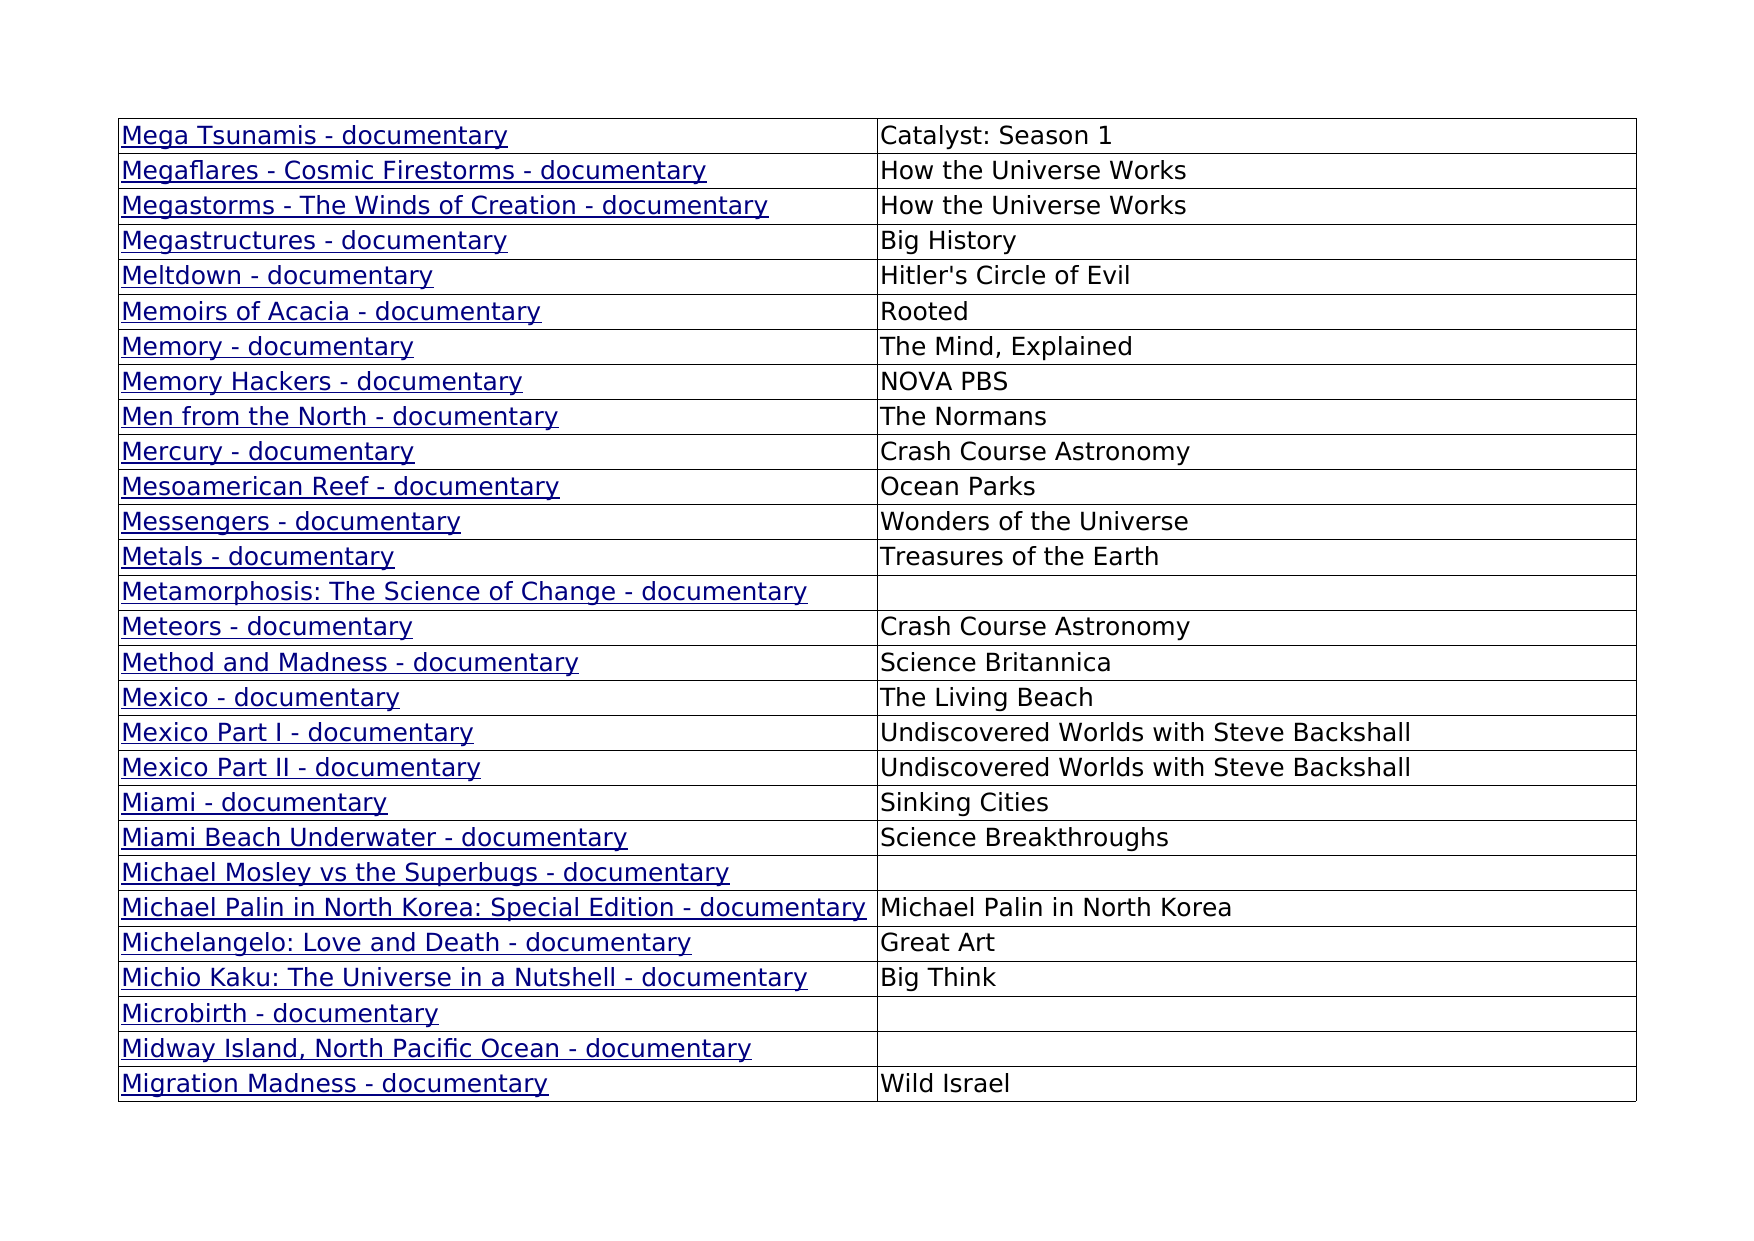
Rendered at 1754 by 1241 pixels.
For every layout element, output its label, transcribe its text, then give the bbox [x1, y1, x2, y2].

table_cell Science Britannica [878, 646, 1636, 680]
table_cell Catalyst: Season 1 [878, 119, 1636, 153]
table_cell Metals - documentary [119, 540, 877, 574]
table_cell [878, 576, 1636, 609]
table_cell Men from the North - documentary [119, 400, 877, 434]
table_cell Science Breakthroughs [878, 821, 1636, 855]
table_cell Treasures of the Earth [878, 540, 1636, 574]
table_cell Mexico Part II - documentary [119, 751, 877, 785]
table_cell Wild Israel [878, 1067, 1636, 1101]
table_cell Messengers - documentary [119, 505, 877, 539]
table_cell Rooted [878, 295, 1636, 329]
table_cell Crash Course Astronomy [878, 435, 1636, 469]
table_cell NOVA PBS [878, 365, 1636, 399]
table_cell Michael Palin in North Korea [878, 891, 1636, 926]
table_cell Ocean Parks [878, 470, 1636, 504]
table_cell [878, 856, 1636, 890]
table_cell Mesoamerican Reef - documentary [119, 470, 877, 504]
table_cell Method and Madness - documentary [119, 646, 877, 680]
table_cell Mega Tsunamis - documentary [119, 119, 877, 153]
table_cell Megastorms - The Winds of Creation - documentary [119, 189, 877, 223]
table_cell Metamorphosis: The Science of Change - documentary [119, 576, 877, 609]
table_cell Megaflares - Cosmic Firestorms - documentary [119, 154, 877, 188]
table_cell Michio Kaku: The Universe in a Nutshell - documentary [119, 962, 877, 996]
table_cell Meteors - documentary [119, 611, 877, 645]
table_cell Megastructures - documentary [119, 225, 877, 258]
table_cell Midway Island, North Pacific Ocean - documentary [119, 1032, 877, 1066]
table_cell Mercury - documentary [119, 435, 877, 469]
table_cell Memoirs of Acacia - documentary [119, 295, 877, 329]
table_cell Great Art [878, 927, 1636, 961]
table_cell How the Universe Works [878, 189, 1636, 223]
table_cell Wonders of the Universe [878, 505, 1636, 539]
table_cell Michelangelo: Love and Death - documentary [119, 927, 877, 961]
table_cell Migration Madness - documentary [119, 1067, 877, 1101]
table_cell The Mind, Explained [878, 330, 1636, 364]
table_cell Undiscovered Worlds with Steve Backshall [878, 751, 1636, 785]
table_cell [878, 1032, 1636, 1066]
table_cell Miami Beach Underwater - documentary [119, 821, 877, 855]
table_cell How the Universe Works [878, 154, 1636, 188]
table_cell Big Think [878, 962, 1636, 996]
table_cell Mexico Part I - documentary [119, 716, 877, 750]
table_cell Miami - documentary [119, 786, 877, 820]
table_cell Meltdown - documentary [119, 260, 877, 294]
table_cell [878, 997, 1636, 1031]
table_cell Michael Palin in North Korea: Special Edition - documentary [119, 891, 877, 926]
table_cell Crash Course Astronomy [878, 611, 1636, 645]
table_cell Memory Hackers - documentary [119, 365, 877, 399]
table_cell Mexico - documentary [119, 681, 877, 715]
table_cell The Normans [878, 400, 1636, 434]
table_cell Big History [878, 225, 1636, 258]
table_cell Sinking Cities [878, 786, 1636, 820]
table_cell Microbirth - documentary [119, 997, 877, 1031]
table_cell Michael Mosley vs the Superbugs - documentary [119, 856, 877, 890]
table_cell Undiscovered Worlds with Steve Backshall [878, 716, 1636, 750]
table_cell Hitler's Circle of Evil [878, 260, 1636, 294]
table_cell The Living Beach [878, 681, 1636, 715]
table_cell Memory - documentary [119, 330, 877, 364]
